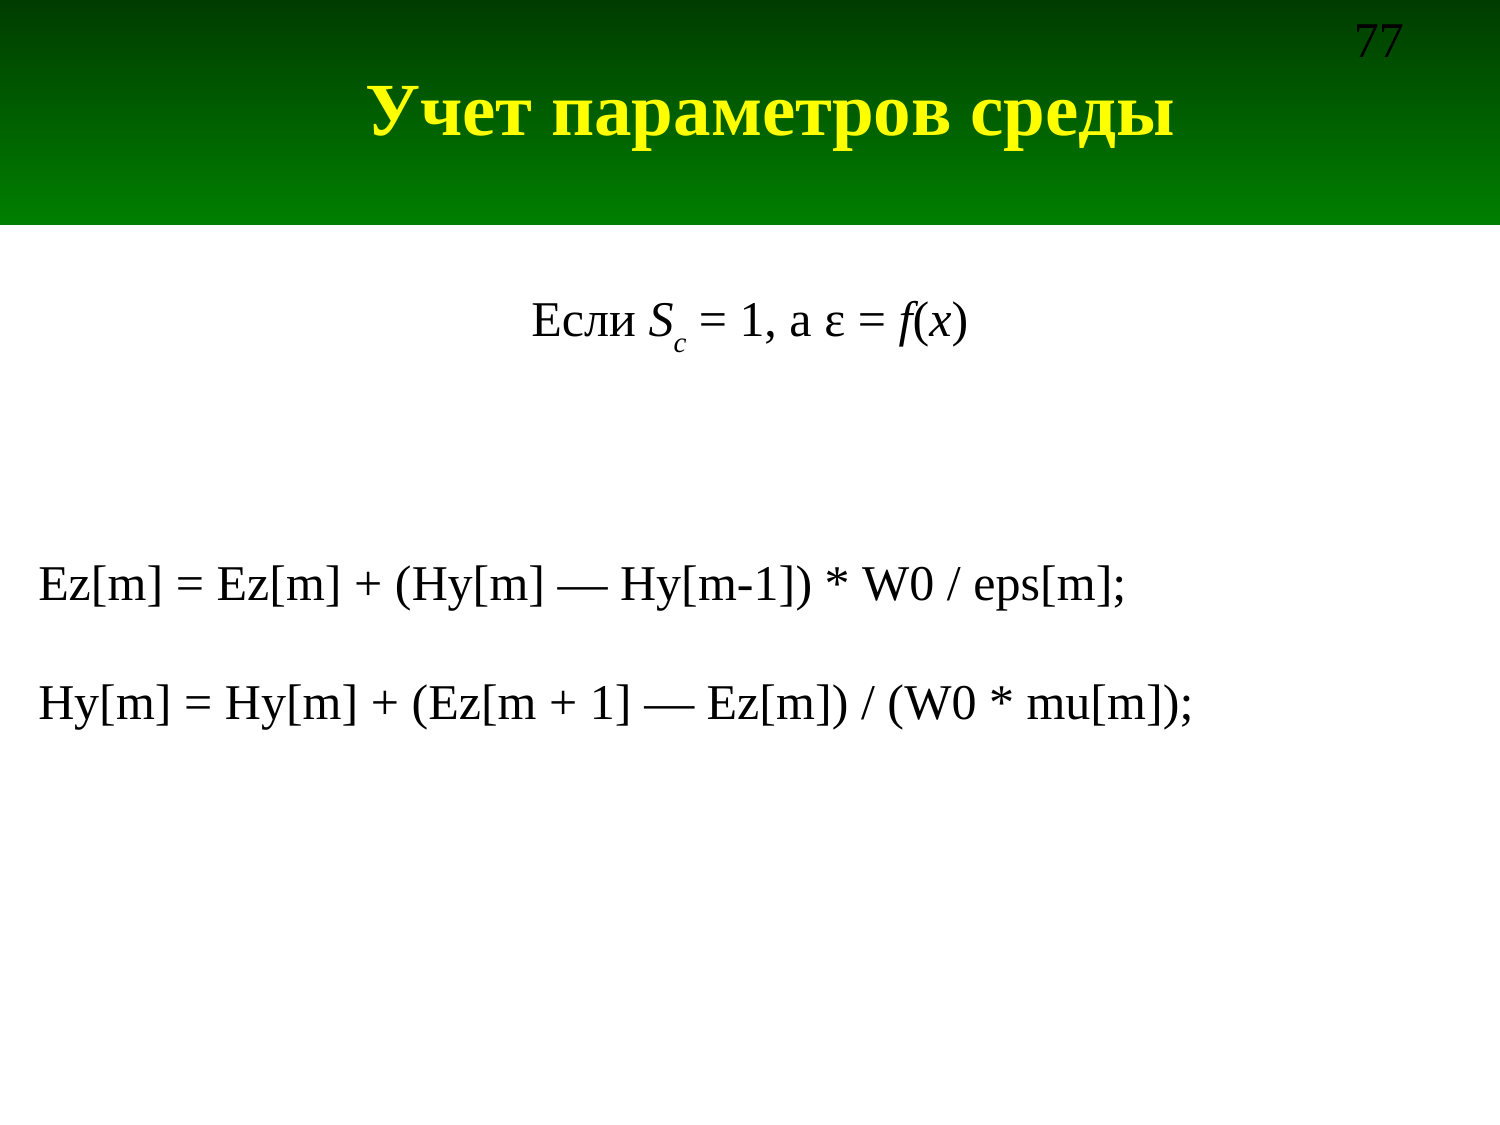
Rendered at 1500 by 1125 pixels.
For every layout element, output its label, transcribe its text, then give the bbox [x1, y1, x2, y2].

text_box Ez[m] = Ez[m] + (Hy[m] — Hy[m-1]) * W0 / eps[m]; Hy[m] = Hy[m] + (Ez[m + 1] — Ez[m]) / (W0 * mu[m]); [23, 543, 1465, 738]
text_box Если Sc = 1, а ε = f(x) [516, 279, 984, 367]
title Учет параметров среды [100, 7, 1441, 204]
